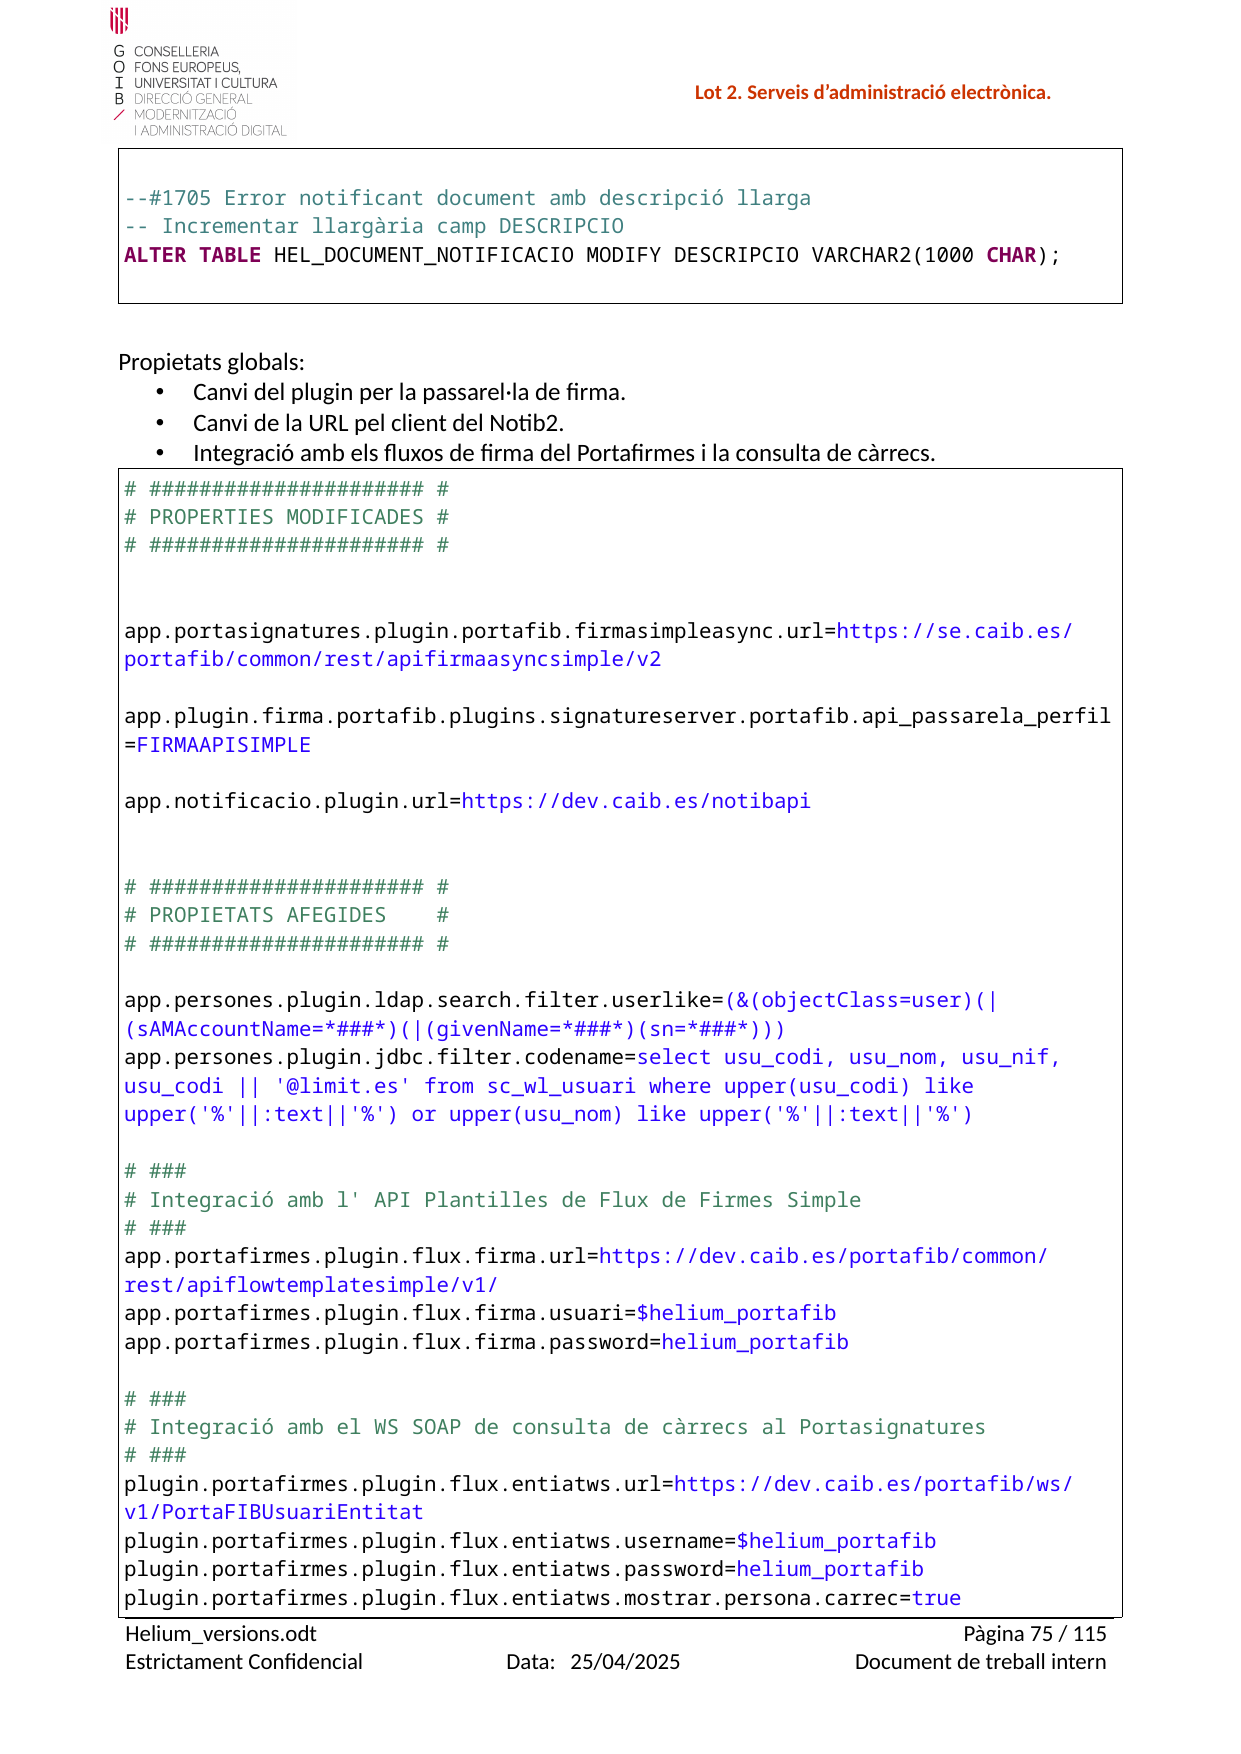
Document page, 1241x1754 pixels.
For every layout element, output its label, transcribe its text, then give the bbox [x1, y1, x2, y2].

list Integració amb els fluxos de firma del Portafirmes i la consulta de càrrecs. [156, 437, 1122, 468]
table_header # ###################### # # PROPERTIES MODIFICADES # # ###################### # app.portasignatures.plugin.portafib.firmasimpleasync.url=https://se.caib.es/portafib/common/rest/apifirmaasyncsimple/v2 app.plugin.firma.portafib.plugins.signatureserver.portafib.api_passarela_perfil=FIRMAAPISIMPLE app.notificacio.plugin.url=https://dev.caib.es/notibapi # ###################### # # PROPIETATS AFEGIDES # # ###################### # app.persones.plugin.ldap.search.filter.userlike=(&(objectClass=user)(|(sAMAccountName=*###*)(|(givenName=*###*)(sn=*###*))) app.persones.plugin.jdbc.filter.codename=select usu_codi, usu_nom, usu_nif, usu_codi || '@limit.es' from sc_wl_usuari where upper(usu_codi) like upper('%'||:text||'%') or upper(usu_nom) like upper('%'||:text||'%') # ### # Integració amb l' API Plantilles de Flux de Firmes Simple # ### app.portafirmes.plugin.flux.firma.url=https://dev.caib.es/portafib/common/rest/apiflowtemplatesimple/v1/ app.portafirmes.plugin.flux.firma.usuari=$helium_portafib app.portafirmes.plugin.flux.firma.password=helium_portafib # ### # Integració amb el WS SOAP de consulta de càrrecs al Portasignatures # ### plugin.portafirmes.plugin.flux.entiatws.url=https://dev.caib.es/portafib/ws/v1/PortaFIBUsuariEntitat plugin.portafirmes.plugin.flux.entiatws.username=$helium_portafib plugin.portafirmes.plugin.flux.entiatws.password=helium_portafib plugin.portafirmes.plugin.flux.entiatws.mostrar.persona.carrec=true [119, 469, 1122, 1617]
picture [100, 0, 297, 144]
list Canvi de la URL pel client del Notib2. [156, 407, 1122, 437]
table_header --#1705 Error notificant document amb descripció llarga -- Incrementar llargària camp DESCRIPCIO ALTER TABLE HEL_DOCUMENT_NOTIFICACIO MODIFY DESCRIPCIO VARCHAR2(1000 CHAR); [119, 149, 1122, 302]
text Propietats globals: [118, 346, 1122, 376]
list Canvi del plugin per la passarel·la de firma. [156, 376, 1122, 407]
